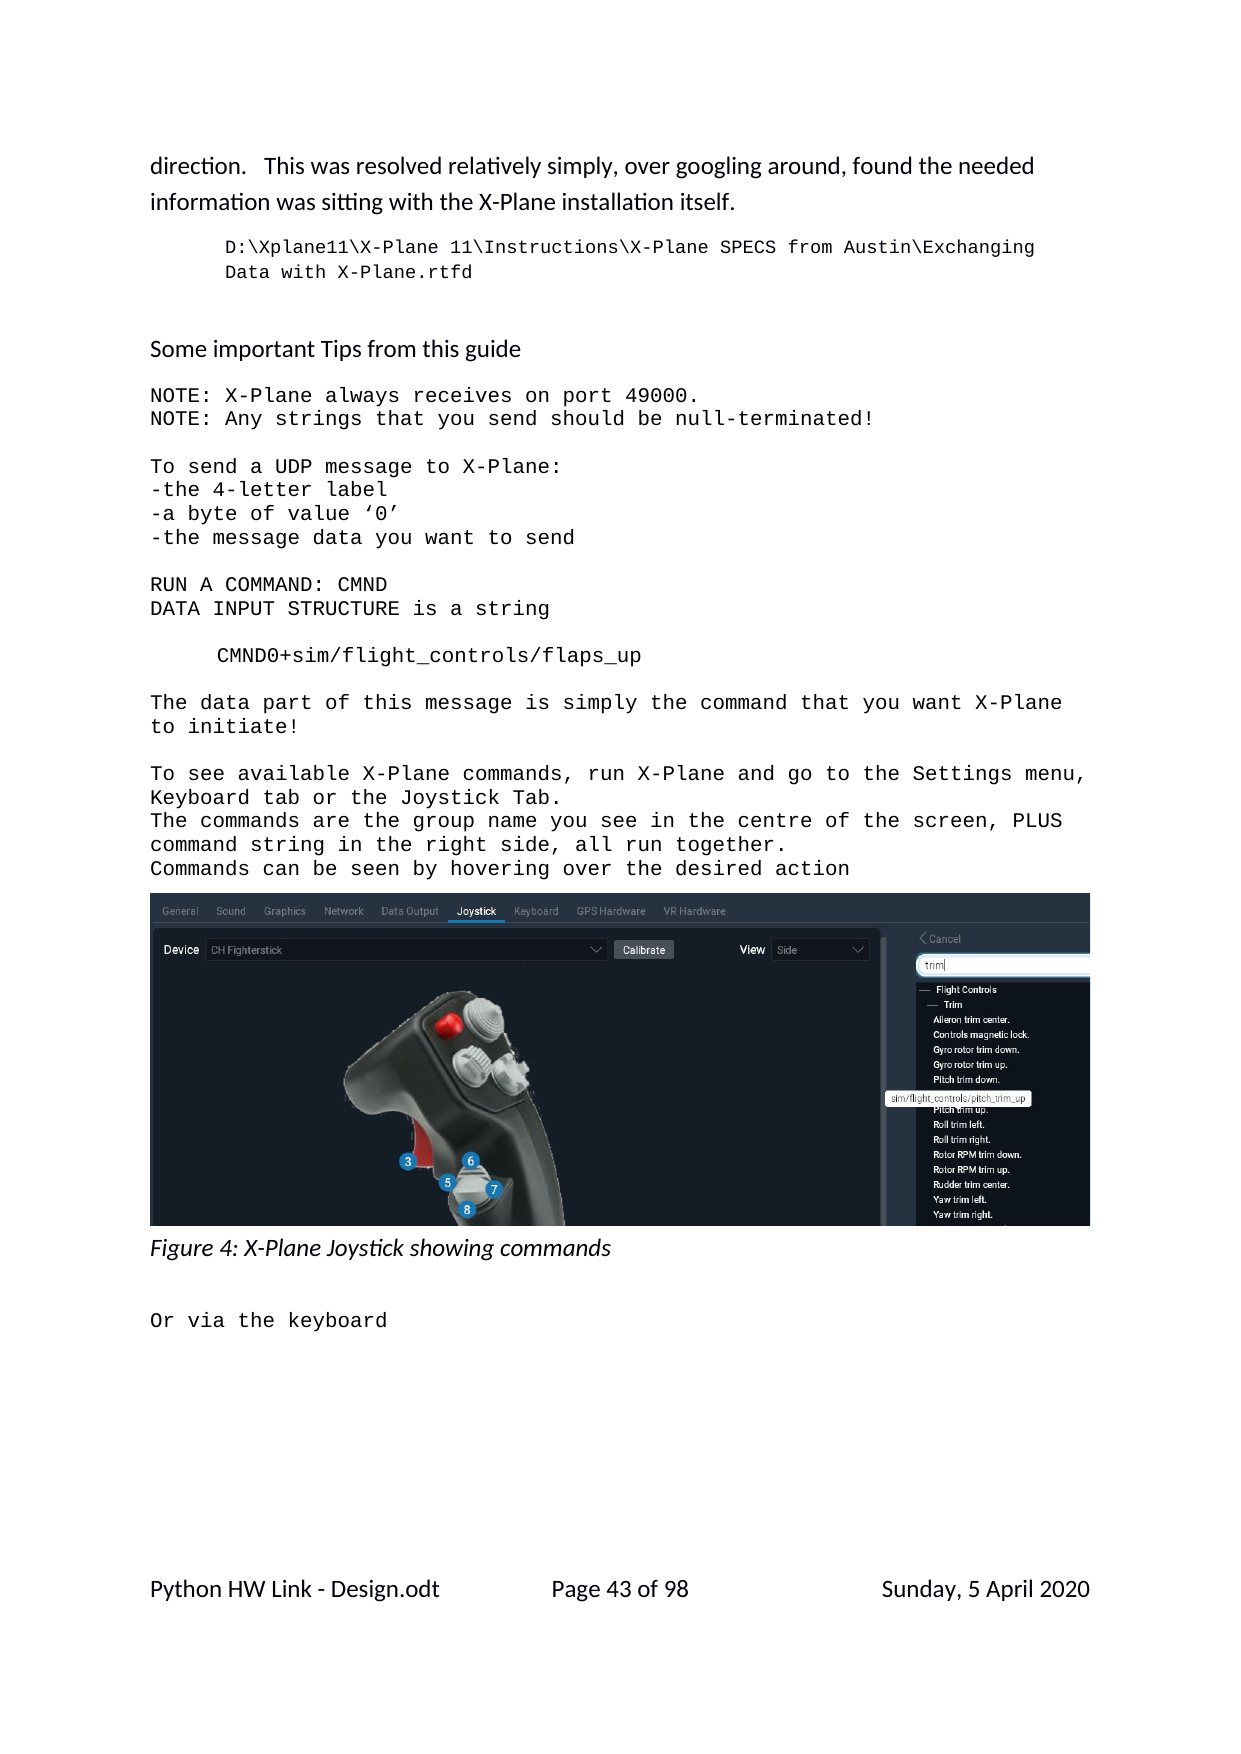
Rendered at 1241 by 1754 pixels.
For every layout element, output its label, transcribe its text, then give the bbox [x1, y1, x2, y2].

text To send a UDP message to X-Plane: [150, 456, 1090, 479]
text D:\Xplane11\X-Plane 11\Instructions\X-Plane SPECS from Austin\Exchanging Data with X-Plane.rtfd [225, 238, 1090, 284]
text -the message data you want to send [150, 527, 1090, 550]
text Or via the keyboard [150, 1310, 1090, 1333]
text The commands are the group name you see in the centre of the screen, PLUS command string in the right side, all run together. [150, 810, 1090, 858]
text NOTE: X-Plane always receives on port 49000. [150, 385, 1090, 408]
text DATA INPUT STRUCTURE is a string [150, 598, 1090, 621]
text NOTE: Any strings that you send should be null-terminated! [150, 408, 1090, 432]
text RUN A COMMAND: CMND [150, 574, 1090, 598]
text The data part of this message is simply the command that you want X-Plane to initiate! [150, 692, 1090, 739]
text Commands can be seen by hovering over the desired action [150, 858, 1090, 881]
text -a byte of value ‘0’ [150, 503, 1090, 527]
picture [150, 893, 1091, 1226]
text Some important Tips from this guide [150, 334, 1090, 364]
text To see available X-Plane commands, run X-Plane and go to the Settings menu, Keyboard tab or the Joystick Tab. [150, 763, 1090, 810]
text Figure 4: X-Plane Joystick showing commands [150, 1226, 1090, 1262]
text CMND0+sim/flight_controls/flaps_up [150, 645, 1090, 668]
text -the 4-letter label [150, 479, 1090, 503]
text direction. This was resolved relatively simply, over googling around, found the needed information was sitting with the X-Plane installation itself. [150, 150, 1090, 217]
